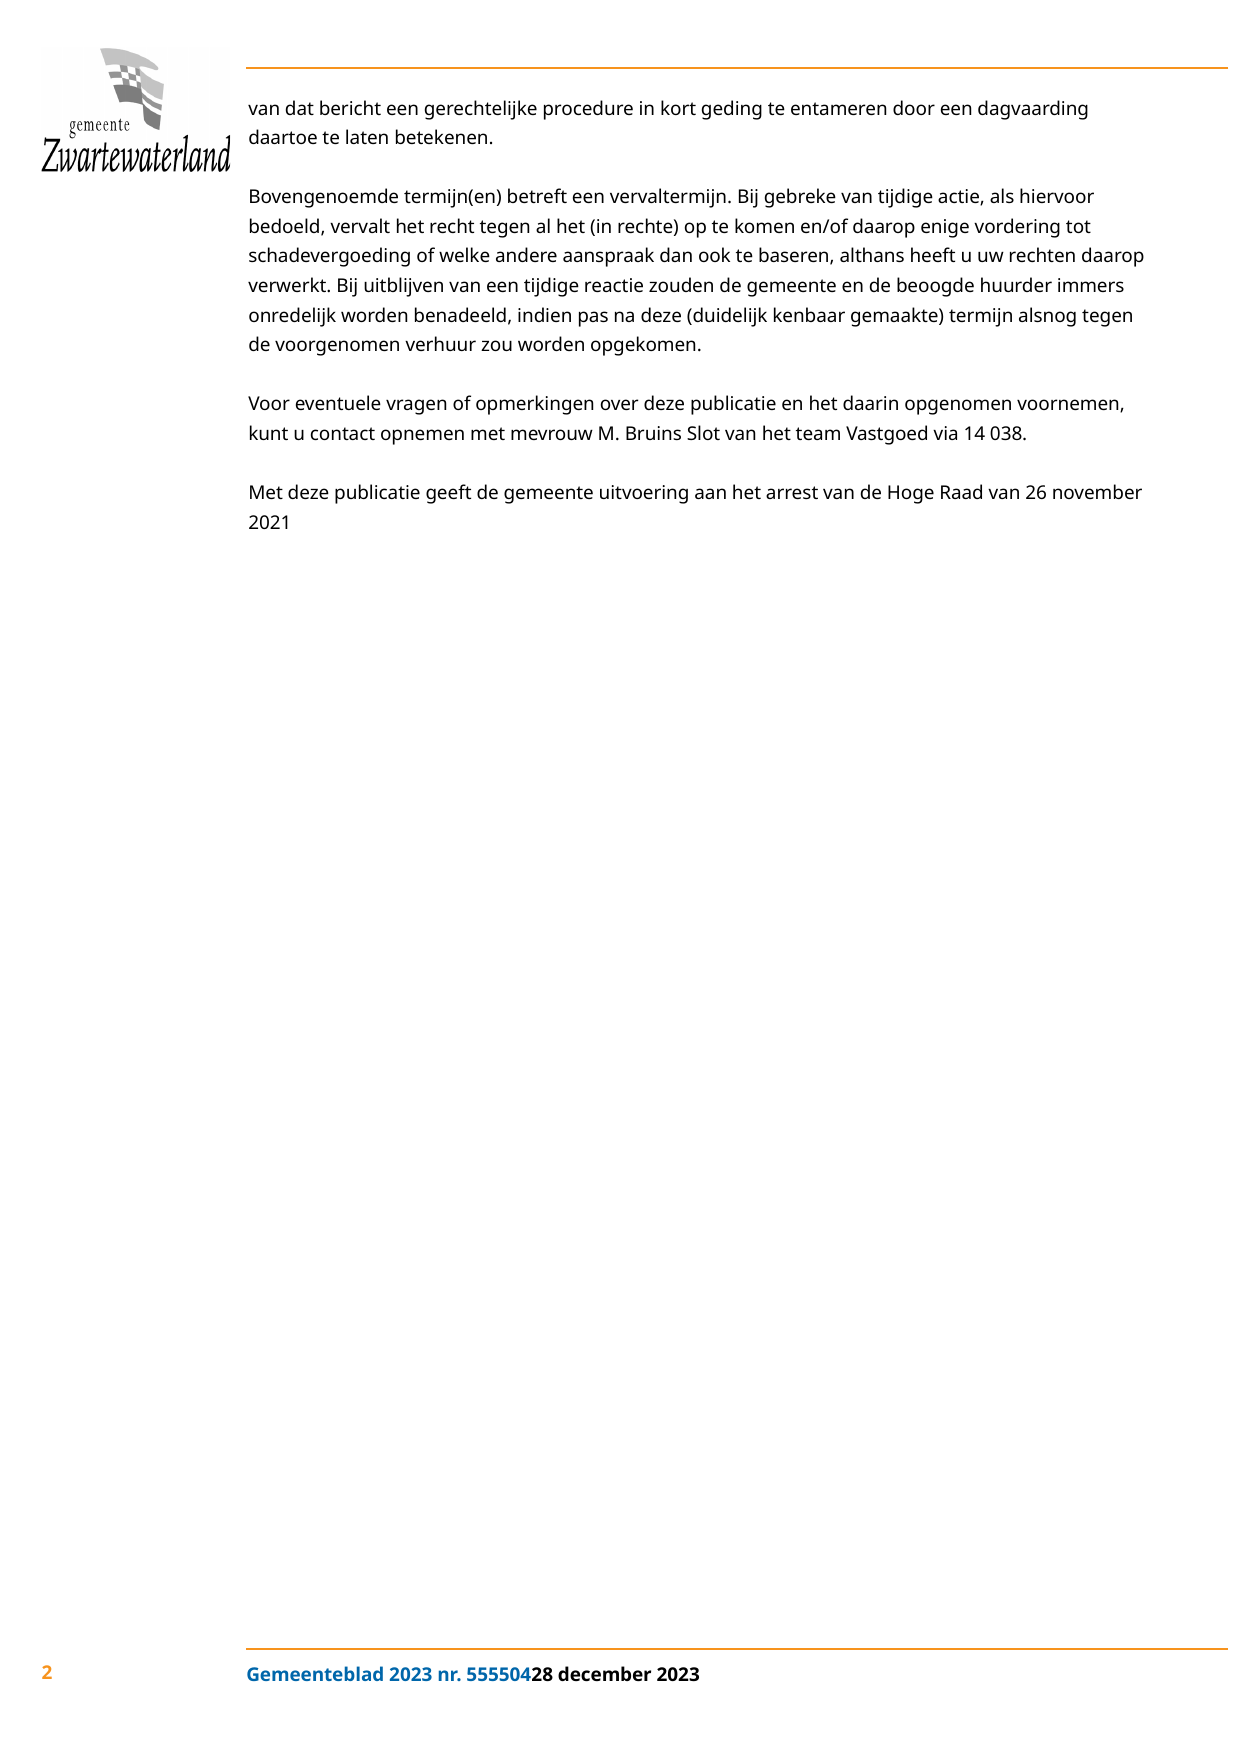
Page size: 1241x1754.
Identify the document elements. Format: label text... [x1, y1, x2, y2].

text Met deze publicatie geeft de gemeente uitvoering aan het arrest van de Hoge Raad van 26 november 2021 [248, 479, 1152, 535]
text van dat bericht een gerechtelijke procedure in kort geding te entameren door een dagvaarding daartoe te laten betekenen. [248, 95, 1152, 150]
text Voor eventuele vragen of opmerkingen over deze publicatie en het daarin opgenomen voornemen, kunt u contact opnemen met mevrouw M. Bruins Slot van het team Vastgoed via 14 038. [248, 391, 1152, 446]
picture [41, 47, 231, 172]
text Bovengenoemde termijn(en) betreft een vervaltermijn. Bij gebreke van tijdige actie, als hiervoor bedoeld, vervalt het recht tegen al het (in rechte) op te komen en/of daarop enige vordering tot schadevergoeding of welke andere aanspraak dan ook te baseren, althans heeft u uw rechten daarop verwerkt. Bij uitblijven van een tijdige reactie zouden de gemeente en de beoogde huurder immers onredelijk worden benadeeld, indien pas na deze (duidelijk kenbaar gemaakte) termijn alsnog tegen de voorgenomen verhuur zou worden opgekomen. [248, 183, 1152, 357]
